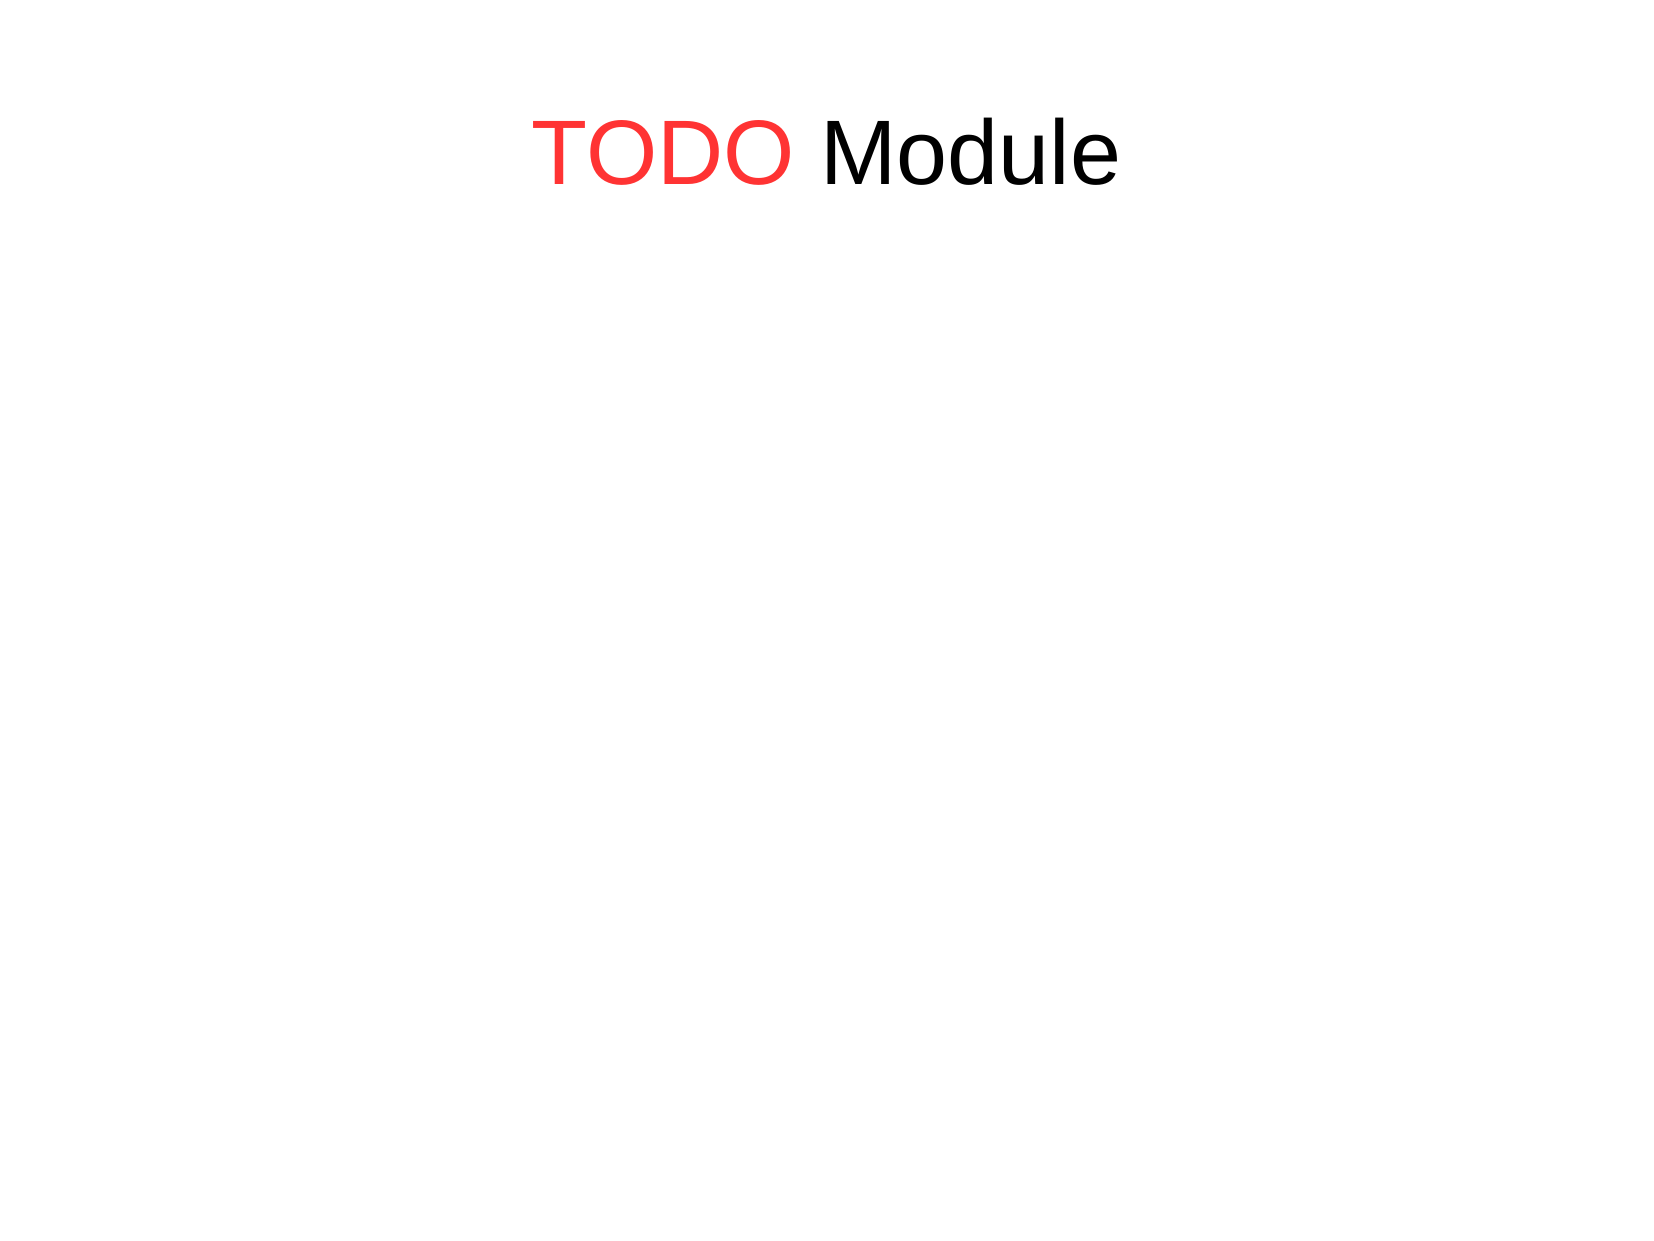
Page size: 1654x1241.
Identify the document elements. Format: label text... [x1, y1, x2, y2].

title TODO Module [82, 49, 1571, 257]
